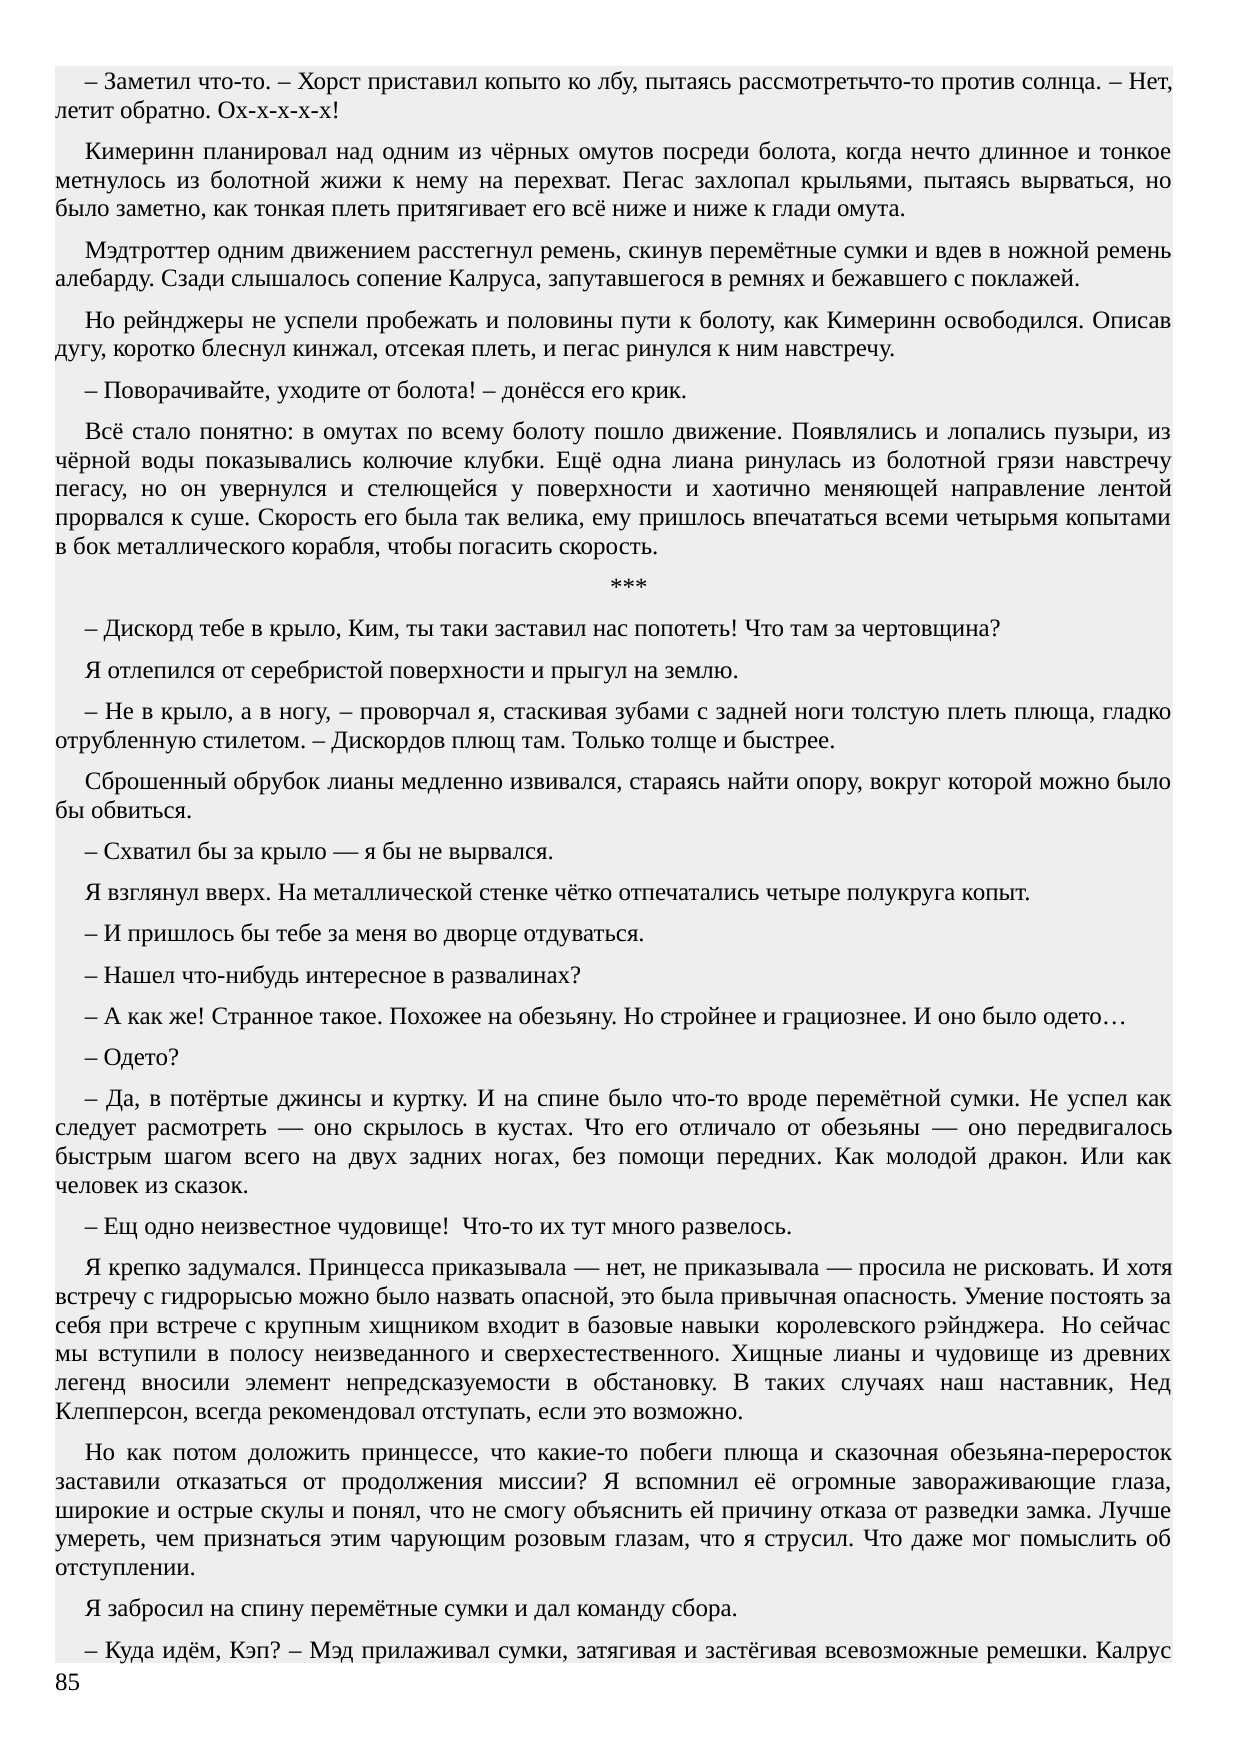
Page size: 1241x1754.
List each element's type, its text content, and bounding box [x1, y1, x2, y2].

text Я крепко задумался. Принцесса приказывала — нет, не приказывала — просила не рисковать. И хотя встречу с гидрорысью можно было назвать опасной, это была привычная опасность. Умение постоять за себя при встрече с крупным хищником входит в базовые навыки королевского рэйнджера. Но сейчас мы вступили в полосу неизведанного и сверхестественного. Хищные лианы и чудовище из древних легенд вносили элемент непредсказуемости в обстановку. В таких случаях наш наставник, Нед Клепперсон, всегда рекомендовал отступать, если это возможно. [55, 1252, 1173, 1425]
text Кимеринн планировал над одним из чёрных омутов посреди болота, когда нечто длинное и тонкое метнулось из болотной жижи к нему на перехват. Пегас захлопал крыльями, пытаясь вырваться, но было заметно, как тонкая плеть притягивает его всё ниже и ниже к глади омута. [55, 136, 1173, 222]
text Я отлепился от серебристой поверхности и прыгул на землю. [55, 655, 1173, 683]
text – Ещ одно неизвестное чудовище! Что-то их тут много развелось. [55, 1211, 1173, 1240]
text – Да, в потёртые джинсы и куртку. И на спине было что-то вроде перемётной сумки. Не успел как следует расмотреть — оно скрылось в кустах. Что его отличало от обезьяны — оно передвигалось быстрым шагом всего на двух задних ногах, без помощи передних. Как молодой дракон. Или как человек из сказок. [55, 1083, 1173, 1198]
text – Не в крыло, а в ногу, – проворчал я, стаскивая зубами с задней ноги толстую плеть плюща, гладко отрубленную стилетом. – Дискордов плющ там. Только толще и быстрее. [55, 696, 1173, 753]
text – И пришлось бы тебе за меня во дворце отдуваться. [55, 918, 1173, 947]
text Я забросил на спину перемётные сумки и дал команду сбора. [55, 1593, 1173, 1622]
text – Одето? [55, 1042, 1173, 1071]
text Мэдтроттер одним движением расстегнул ремень, скинув перемётные сумки и вдев в ножной ремень алебарду. Сзади слышалось сопение Калруса, запутавшегося в ремнях и бежавшего с поклажей. [55, 235, 1173, 292]
text – Заметил что-то. – Хорст приставил копыто ко лбу, пытаясь рассмотретьчто-то против солнца. – Нет, летит обратно. Ох-х-х-х-х! [55, 66, 1173, 123]
text – Нашел что-нибудь интересное в развалинах? [55, 960, 1173, 988]
text Всё стало понятно: в омутах по всему болоту пошло движение. Появлялись и лопались пузыри, из чёрной воды показывались колючие клубки. Ещё одна лиана ринулась из болотной грязи навстречу пегасу, но он увернулся и стелющейся у поверхности и хаотично меняющей направление лентой прорвался к суше. Скорость его была так велика, ему пришлось впечататься всеми четырьмя копытами в бок металлического корабля, чтобы погасить скорость. [55, 416, 1173, 560]
text Но рейнджеры не успели пробежать и половины пути к болоту, как Кимеринн освободился. Описав дугу, коротко блеснул кинжал, отсекая плеть, и пегас ринулся к ним навстречу. [55, 305, 1173, 362]
text *** [55, 572, 1173, 601]
text – Дискорд тебе в крыло, Ким, ты таки заставил нас попотеть! Что там за чертовщина? [55, 613, 1173, 642]
text – Куда идём, Кэп? – Мэд прилаживал сумки, затягивая и застёгивая всевозможные ремешки. Калрус [55, 1635, 1173, 1663]
text – Схватил бы за крыло — я бы не вырвался. [55, 836, 1173, 865]
text Но как потом доложить принцессе, что какие-то побеги плюща и сказочная обезьяна-переросток заставили отказаться от продолжения миссии? Я вспомнил её огромные завораживающие глаза, широкие и острые скулы и понял, что не смогу объяснить ей причину отказа от разведки замка. Лучше умереть, чем признаться этим чарующим розовым глазам, что я струсил. Что даже мог помыслить об отступлении. [55, 1437, 1173, 1581]
text Сброшенный обрубок лианы медленно извивался, стараясь найти опору, вокруг которой можно было бы обвиться. [55, 766, 1173, 823]
text – Поворачивайте, уходите от болота! – донёсся его крик. [55, 375, 1173, 403]
text – А как же! Странное такое. Похожее на обезьяну. Но стройнее и грациознее. И оно было одето… [55, 1001, 1173, 1030]
text Я взглянул вверх. На металлической стенке чётко отпечатались четыре полукруга копыт. [55, 877, 1173, 906]
